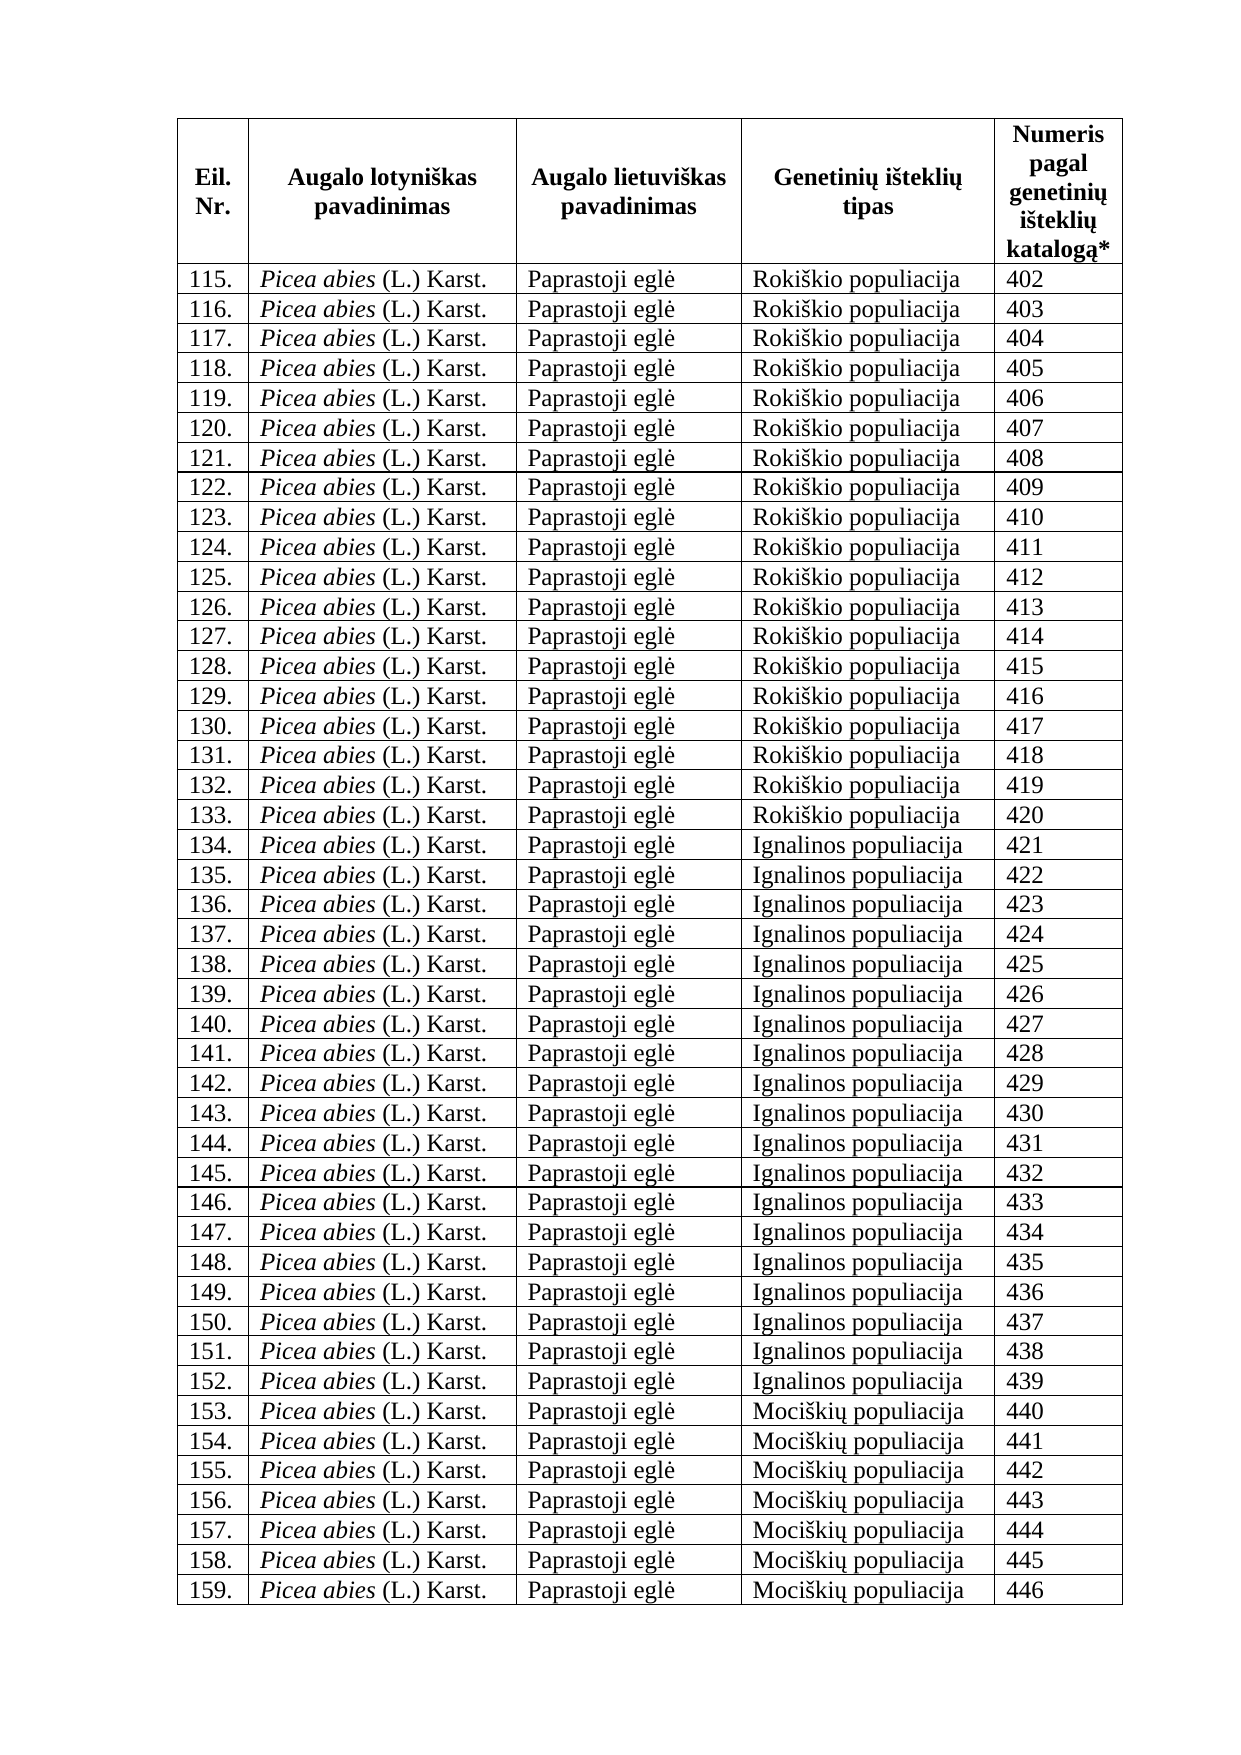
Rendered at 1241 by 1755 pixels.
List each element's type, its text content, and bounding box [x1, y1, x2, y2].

table_cell Paprastoji eglė [517, 383, 741, 412]
table_cell 144. [178, 1128, 248, 1157]
table_cell Picea abies (L.) Karst. [249, 1158, 516, 1186]
table_cell Paprastoji eglė [517, 1009, 741, 1037]
table_cell Picea abies (L.) Karst. [249, 681, 516, 710]
table_cell 423 [995, 890, 1122, 918]
table_cell Picea abies (L.) Karst. [249, 860, 516, 888]
table_cell 410 [995, 502, 1122, 531]
table_cell Picea abies (L.) Karst. [249, 1098, 516, 1127]
table_cell Paprastoji eglė [517, 621, 741, 650]
table_cell 444 [995, 1515, 1122, 1544]
table_cell Paprastoji eglė [517, 592, 741, 620]
table_cell Paprastoji eglė [517, 353, 741, 382]
table_cell 135. [178, 860, 248, 888]
table_cell Paprastoji eglė [517, 741, 741, 769]
table_cell 132. [178, 770, 248, 799]
table_cell Paprastoji eglė [517, 294, 741, 322]
table_cell 430 [995, 1098, 1122, 1127]
table_cell Picea abies (L.) Karst. [249, 592, 516, 620]
table_cell Picea abies (L.) Karst. [249, 711, 516, 739]
table_cell Ignalinos populiacija [742, 1098, 994, 1127]
table_cell 151. [178, 1336, 248, 1365]
table_cell Ignalinos populiacija [742, 1158, 994, 1186]
table_cell Picea abies (L.) Karst. [249, 413, 516, 442]
table_cell Rokiškio populiacija [742, 711, 994, 739]
table_cell Rokiškio populiacija [742, 413, 994, 442]
table_cell Picea abies (L.) Karst. [249, 1485, 516, 1514]
table_cell Picea abies (L.) Karst. [249, 830, 516, 859]
table_cell 415 [995, 651, 1122, 680]
table_cell Paprastoji eglė [517, 1307, 741, 1335]
table_cell 431 [995, 1128, 1122, 1157]
table_cell Picea abies (L.) Karst. [249, 1188, 516, 1216]
table_cell 439 [995, 1366, 1122, 1395]
table_cell Paprastoji eglė [517, 324, 741, 352]
table_cell 136. [178, 890, 248, 918]
table_cell 116. [178, 294, 248, 322]
table_cell Paprastoji eglė [517, 919, 741, 948]
table_cell Picea abies (L.) Karst. [249, 264, 516, 293]
table_cell Paprastoji eglė [517, 1575, 741, 1603]
table_cell 126. [178, 592, 248, 620]
table_cell Paprastoji eglė [517, 1158, 741, 1186]
table_cell Mociškių populiacija [742, 1456, 994, 1484]
table_cell Paprastoji eglė [517, 1188, 741, 1216]
table_cell 118. [178, 353, 248, 382]
table_cell Picea abies (L.) Karst. [249, 1426, 516, 1454]
table_cell Rokiškio populiacija [742, 770, 994, 799]
table_cell Picea abies (L.) Karst. [249, 651, 516, 680]
table_cell 436 [995, 1277, 1122, 1306]
table_cell Paprastoji eglė [517, 413, 741, 442]
table_cell Paprastoji eglė [517, 890, 741, 918]
table_cell Ignalinos populiacija [742, 1217, 994, 1246]
table_cell Ignalinos populiacija [742, 1336, 994, 1365]
table_cell 121. [178, 443, 248, 471]
table_cell Rokiškio populiacija [742, 532, 994, 561]
table_cell 425 [995, 949, 1122, 978]
table_cell Picea abies (L.) Karst. [249, 1336, 516, 1365]
table_cell Picea abies (L.) Karst. [249, 562, 516, 591]
table_cell Paprastoji eglė [517, 532, 741, 561]
table_cell 420 [995, 800, 1122, 829]
table_cell Picea abies (L.) Karst. [249, 383, 516, 412]
table_cell Paprastoji eglė [517, 681, 741, 710]
table_cell Paprastoji eglė [517, 1426, 741, 1454]
table_cell 128. [178, 651, 248, 680]
table_cell Paprastoji eglė [517, 1247, 741, 1276]
table_cell 404 [995, 324, 1122, 352]
table_cell 416 [995, 681, 1122, 710]
table_cell Rokiškio populiacija [742, 294, 994, 322]
table_cell Paprastoji eglė [517, 473, 741, 501]
table_cell Paprastoji eglė [517, 443, 741, 471]
table_cell 158. [178, 1545, 248, 1574]
table_cell Paprastoji eglė [517, 1366, 741, 1395]
table_cell 122. [178, 473, 248, 501]
table_cell Rokiškio populiacija [742, 443, 994, 471]
table_cell Picea abies (L.) Karst. [249, 443, 516, 471]
table_cell 129. [178, 681, 248, 710]
table_header Genetinių išteklių tipas [742, 119, 994, 263]
table_cell 435 [995, 1247, 1122, 1276]
table_cell Rokiškio populiacija [742, 264, 994, 293]
table_cell Ignalinos populiacija [742, 1188, 994, 1216]
table_cell Picea abies (L.) Karst. [249, 979, 516, 1008]
table_cell Picea abies (L.) Karst. [249, 770, 516, 799]
table_cell Ignalinos populiacija [742, 919, 994, 948]
table_cell 434 [995, 1217, 1122, 1246]
table_cell Picea abies (L.) Karst. [249, 1277, 516, 1306]
table_cell Paprastoji eglė [517, 1545, 741, 1574]
table_cell Paprastoji eglė [517, 651, 741, 680]
table_cell Ignalinos populiacija [742, 1039, 994, 1067]
table_cell Mociškių populiacija [742, 1515, 994, 1544]
table_cell Ignalinos populiacija [742, 1128, 994, 1157]
table_cell Rokiškio populiacija [742, 621, 994, 650]
table_cell 155. [178, 1456, 248, 1484]
table_cell 426 [995, 979, 1122, 1008]
table_cell 432 [995, 1158, 1122, 1186]
table_cell Ignalinos populiacija [742, 1277, 994, 1306]
table_cell Picea abies (L.) Karst. [249, 502, 516, 531]
table_cell Picea abies (L.) Karst. [249, 800, 516, 829]
table_cell Picea abies (L.) Karst. [249, 473, 516, 501]
table_cell Paprastoji eglė [517, 860, 741, 888]
table_cell Picea abies (L.) Karst. [249, 1366, 516, 1395]
table_cell 120. [178, 413, 248, 442]
table_cell Picea abies (L.) Karst. [249, 621, 516, 650]
table_cell Rokiškio populiacija [742, 741, 994, 769]
table_cell Paprastoji eglė [517, 1485, 741, 1514]
table_cell Picea abies (L.) Karst. [249, 532, 516, 561]
table_cell 159. [178, 1575, 248, 1603]
table_cell 413 [995, 592, 1122, 620]
table_cell 138. [178, 949, 248, 978]
table_cell Ignalinos populiacija [742, 1009, 994, 1037]
table_cell 145. [178, 1158, 248, 1186]
table_cell Paprastoji eglė [517, 1039, 741, 1067]
table_cell Paprastoji eglė [517, 1068, 741, 1097]
table_cell 433 [995, 1188, 1122, 1216]
table_cell Paprastoji eglė [517, 1515, 741, 1544]
table_cell Ignalinos populiacija [742, 1366, 994, 1395]
table_cell 407 [995, 413, 1122, 442]
table_cell Ignalinos populiacija [742, 830, 994, 859]
table_cell Picea abies (L.) Karst. [249, 949, 516, 978]
table_cell 115. [178, 264, 248, 293]
table_cell Paprastoji eglė [517, 949, 741, 978]
table_cell Picea abies (L.) Karst. [249, 353, 516, 382]
table_cell 152. [178, 1366, 248, 1395]
table_cell Mociškių populiacija [742, 1396, 994, 1425]
table_cell Picea abies (L.) Karst. [249, 1515, 516, 1544]
table_cell 147. [178, 1217, 248, 1246]
table_cell Picea abies (L.) Karst. [249, 919, 516, 948]
table_cell 417 [995, 711, 1122, 739]
table_cell 156. [178, 1485, 248, 1514]
table_cell 412 [995, 562, 1122, 591]
table_cell 411 [995, 532, 1122, 561]
table_cell 146. [178, 1188, 248, 1216]
table_cell 438 [995, 1336, 1122, 1365]
table_cell 428 [995, 1039, 1122, 1067]
table_cell Rokiškio populiacija [742, 592, 994, 620]
table_cell 403 [995, 294, 1122, 322]
table_cell 150. [178, 1307, 248, 1335]
table_cell 119. [178, 383, 248, 412]
table_cell 124. [178, 532, 248, 561]
table_cell Rokiškio populiacija [742, 324, 994, 352]
table_cell Ignalinos populiacija [742, 1307, 994, 1335]
table_cell Picea abies (L.) Karst. [249, 1068, 516, 1097]
table_cell 139. [178, 979, 248, 1008]
table_cell Rokiškio populiacija [742, 651, 994, 680]
table_cell Paprastoji eglė [517, 1336, 741, 1365]
table_header Augalo lotyniškas pavadinimas [249, 119, 516, 263]
table_cell Picea abies (L.) Karst. [249, 1575, 516, 1603]
table_cell Paprastoji eglė [517, 1128, 741, 1157]
table_cell Rokiškio populiacija [742, 800, 994, 829]
table_cell 440 [995, 1396, 1122, 1425]
table_cell Mociškių populiacija [742, 1426, 994, 1454]
table_cell 442 [995, 1456, 1122, 1484]
table_cell Picea abies (L.) Karst. [249, 1009, 516, 1037]
table_cell 429 [995, 1068, 1122, 1097]
table_cell 446 [995, 1575, 1122, 1603]
table_cell Ignalinos populiacija [742, 1068, 994, 1097]
table_cell 137. [178, 919, 248, 948]
table_cell 441 [995, 1426, 1122, 1454]
table_cell Picea abies (L.) Karst. [249, 1217, 516, 1246]
table_cell 140. [178, 1009, 248, 1037]
table_cell 405 [995, 353, 1122, 382]
table_cell Picea abies (L.) Karst. [249, 324, 516, 352]
table_cell Paprastoji eglė [517, 979, 741, 1008]
table_cell 157. [178, 1515, 248, 1544]
table_cell 148. [178, 1247, 248, 1276]
table_cell Paprastoji eglė [517, 562, 741, 591]
table_cell Mociškių populiacija [742, 1485, 994, 1514]
table_cell 141. [178, 1039, 248, 1067]
table_cell 123. [178, 502, 248, 531]
table_cell 427 [995, 1009, 1122, 1037]
table_cell Ignalinos populiacija [742, 1247, 994, 1276]
table_cell 154. [178, 1426, 248, 1454]
table_cell 424 [995, 919, 1122, 948]
table_cell 421 [995, 830, 1122, 859]
table_cell Paprastoji eglė [517, 1098, 741, 1127]
table_cell 143. [178, 1098, 248, 1127]
table_cell Rokiškio populiacija [742, 502, 994, 531]
table_cell Paprastoji eglė [517, 1277, 741, 1306]
table_cell Picea abies (L.) Karst. [249, 1545, 516, 1574]
table_cell Picea abies (L.) Karst. [249, 1396, 516, 1425]
table_cell Rokiškio populiacija [742, 353, 994, 382]
table_cell Ignalinos populiacija [742, 860, 994, 888]
table_cell Mociškių populiacija [742, 1545, 994, 1574]
table_cell Mociškių populiacija [742, 1575, 994, 1603]
table_cell Rokiškio populiacija [742, 473, 994, 501]
table_cell Rokiškio populiacija [742, 562, 994, 591]
table_cell 402 [995, 264, 1122, 293]
table_cell 130. [178, 711, 248, 739]
table_cell Ignalinos populiacija [742, 890, 994, 918]
table_header Numeris pagal genetinių išteklių katalogą* [995, 119, 1122, 263]
table_header Augalo lietuviškas pavadinimas [517, 119, 741, 263]
table_cell Paprastoji eglė [517, 264, 741, 293]
table_cell 153. [178, 1396, 248, 1425]
table_cell Ignalinos populiacija [742, 979, 994, 1008]
table_cell Picea abies (L.) Karst. [249, 741, 516, 769]
table_cell 133. [178, 800, 248, 829]
table_cell 437 [995, 1307, 1122, 1335]
table_cell 131. [178, 741, 248, 769]
table_header Eil. Nr. [178, 119, 248, 263]
table_cell Paprastoji eglė [517, 770, 741, 799]
table_cell Picea abies (L.) Karst. [249, 294, 516, 322]
table_cell Rokiškio populiacija [742, 383, 994, 412]
table_cell Paprastoji eglė [517, 1217, 741, 1246]
table_cell 408 [995, 443, 1122, 471]
table_cell Paprastoji eglė [517, 1396, 741, 1425]
table_cell Paprastoji eglė [517, 1456, 741, 1484]
table_cell 422 [995, 860, 1122, 888]
table_cell 134. [178, 830, 248, 859]
table_cell 127. [178, 621, 248, 650]
table_cell Paprastoji eglė [517, 711, 741, 739]
table_cell Paprastoji eglė [517, 502, 741, 531]
table_cell 419 [995, 770, 1122, 799]
table_cell Picea abies (L.) Karst. [249, 1247, 516, 1276]
table_cell Paprastoji eglė [517, 830, 741, 859]
table_cell Rokiškio populiacija [742, 681, 994, 710]
table_cell 414 [995, 621, 1122, 650]
table_cell Picea abies (L.) Karst. [249, 890, 516, 918]
table_cell 142. [178, 1068, 248, 1097]
table_cell 406 [995, 383, 1122, 412]
table_cell 443 [995, 1485, 1122, 1514]
table_cell 409 [995, 473, 1122, 501]
table_cell 418 [995, 741, 1122, 769]
table_cell Ignalinos populiacija [742, 949, 994, 978]
table_cell 445 [995, 1545, 1122, 1574]
table_cell Picea abies (L.) Karst. [249, 1039, 516, 1067]
table_cell Paprastoji eglė [517, 800, 741, 829]
table_cell 125. [178, 562, 248, 591]
table_cell 117. [178, 324, 248, 352]
table_cell Picea abies (L.) Karst. [249, 1128, 516, 1157]
table_cell Picea abies (L.) Karst. [249, 1307, 516, 1335]
table_cell Picea abies (L.) Karst. [249, 1456, 516, 1484]
table_cell 149. [178, 1277, 248, 1306]
